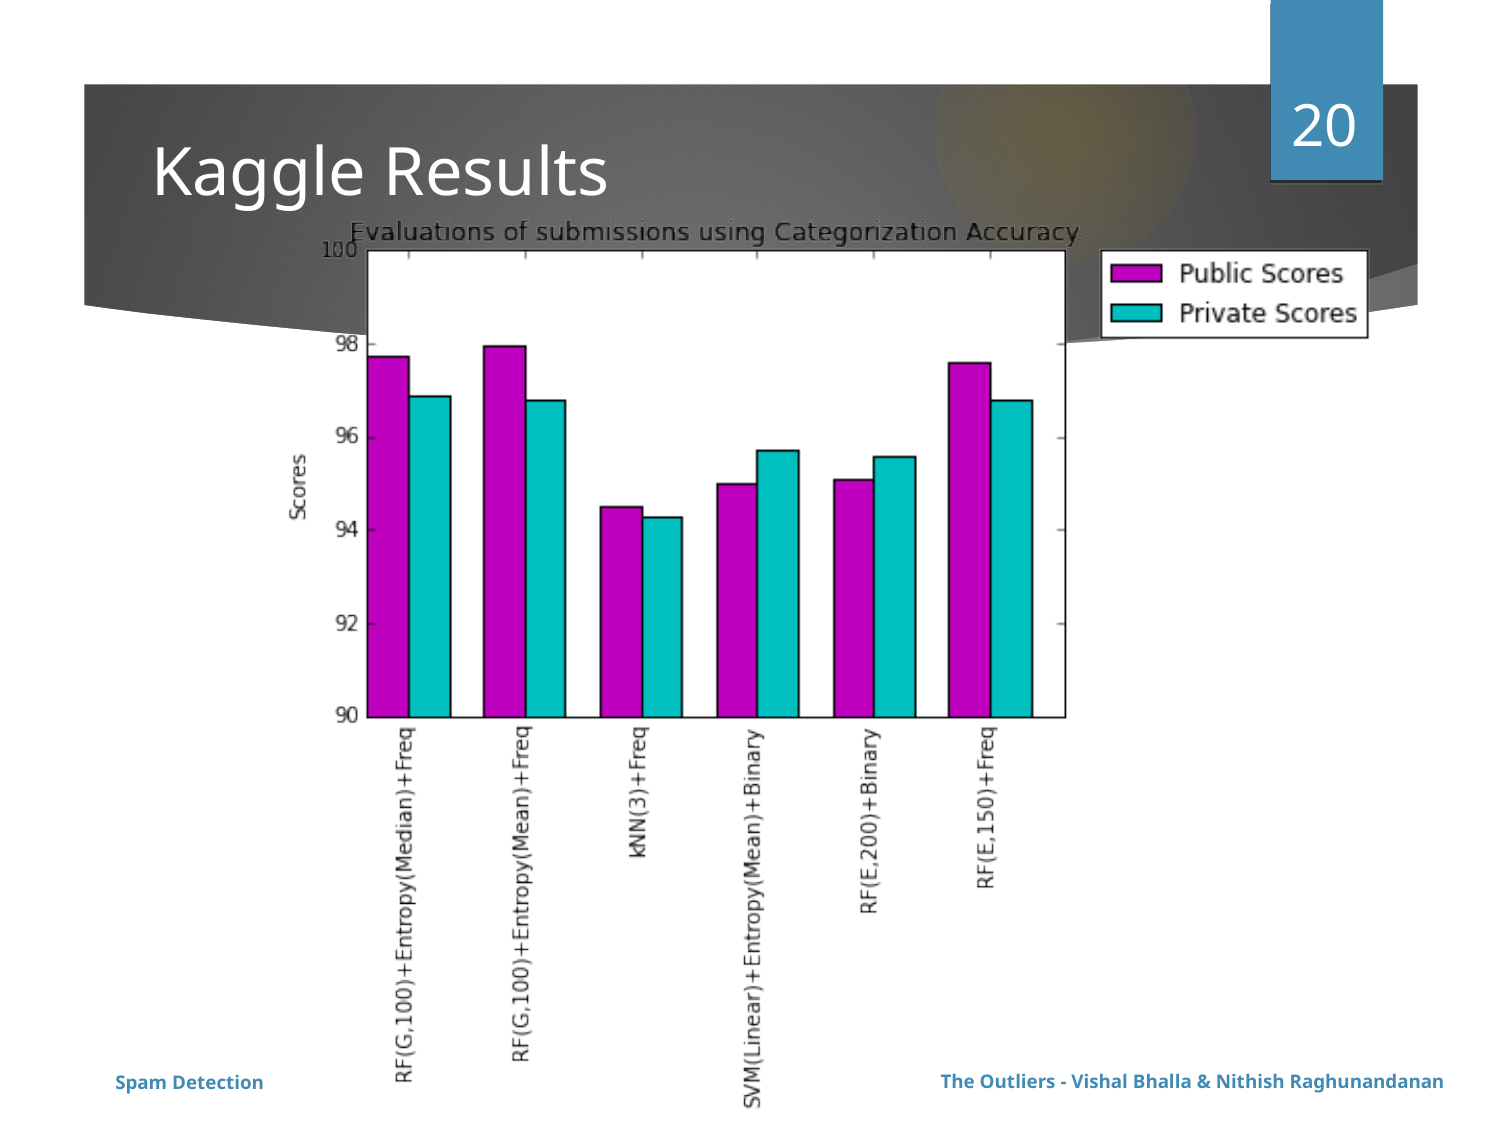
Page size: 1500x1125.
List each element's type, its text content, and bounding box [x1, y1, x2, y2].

footer Spam Detection [100, 1063, 277, 1101]
picture [85, 85, 1417, 1120]
title Kaggle Results [136, 110, 1177, 228]
slide_number [1259, 48, 1390, 175]
text_box The Outliers - Vishal Bhalla & Nithish Raghunandanan [1382, 1062, 1459, 1100]
